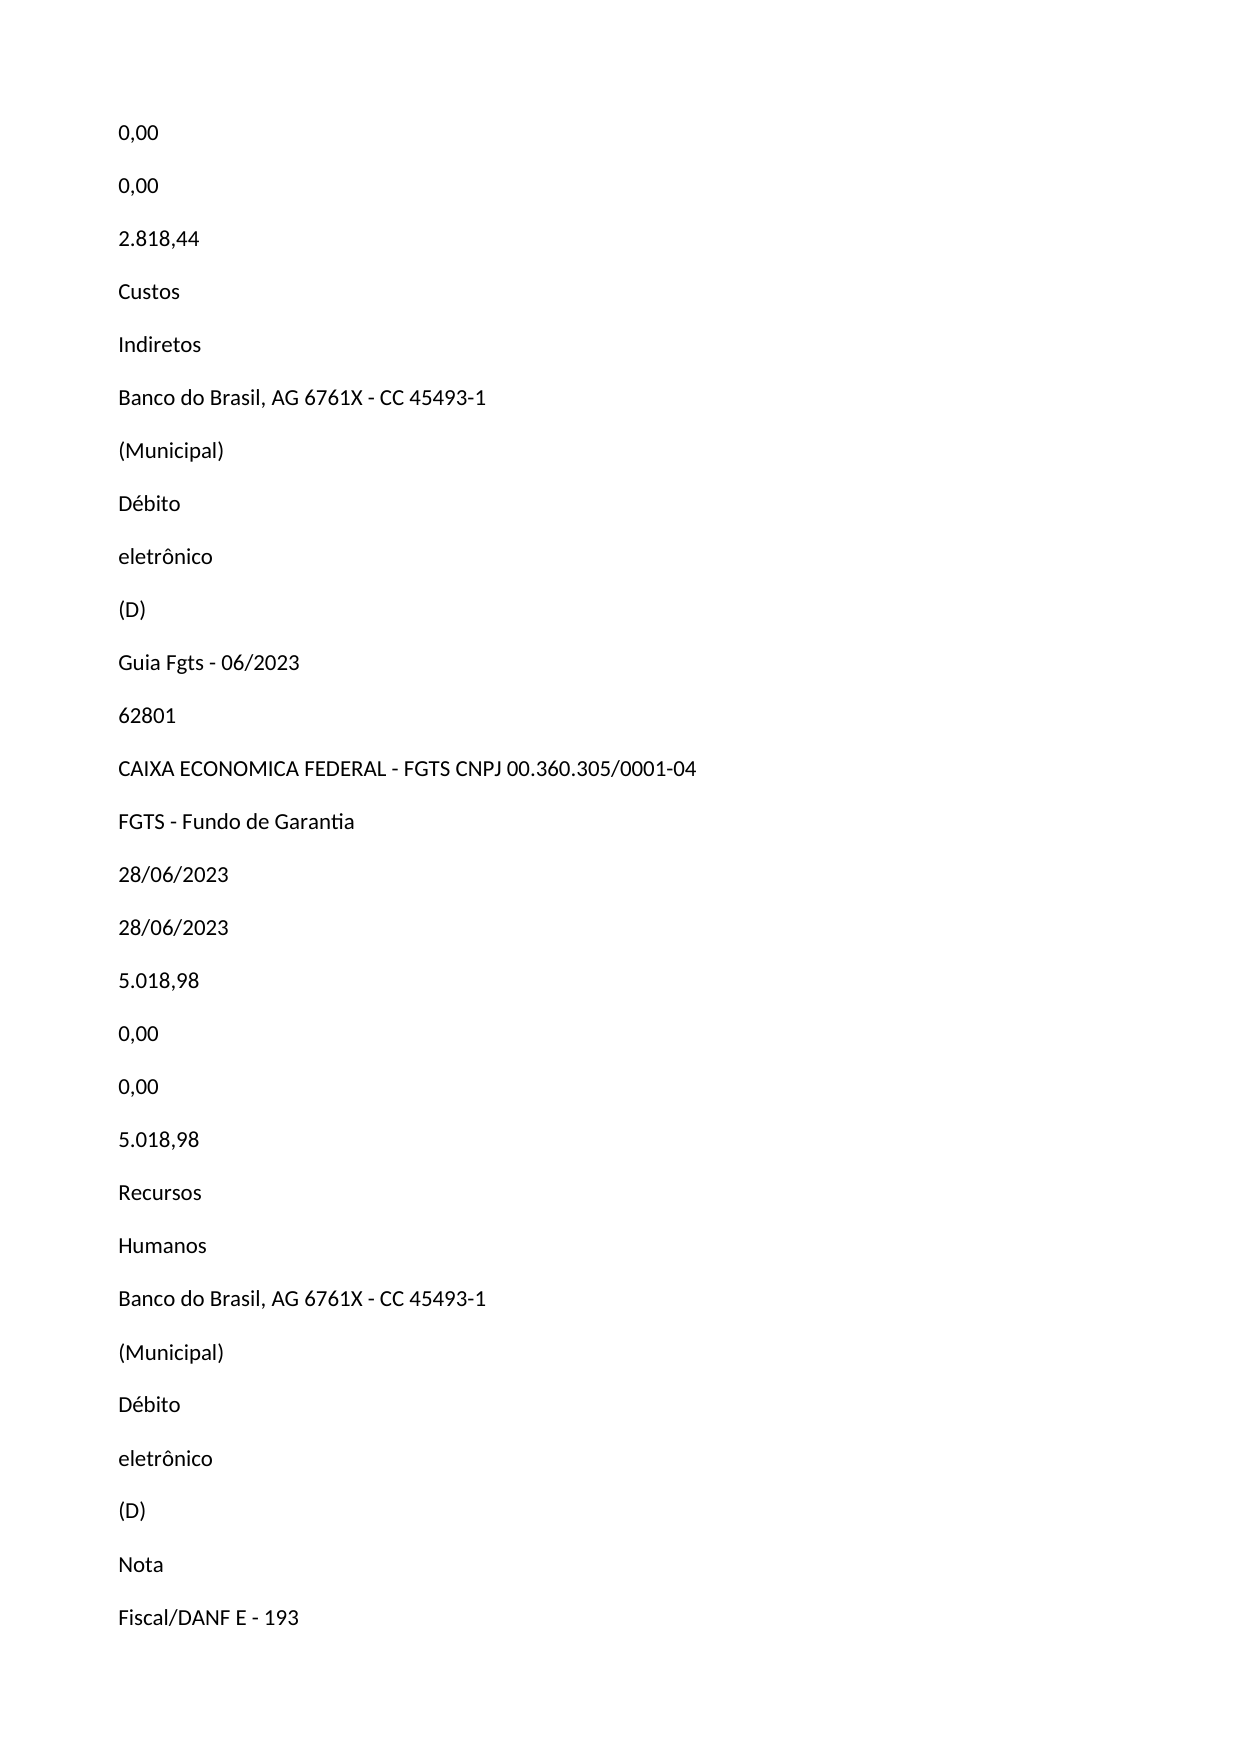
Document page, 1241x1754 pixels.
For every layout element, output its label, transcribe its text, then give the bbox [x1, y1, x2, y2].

text 62801 [118, 701, 1122, 729]
text 5.018,98 [118, 1126, 1122, 1153]
text (D) [118, 595, 1122, 623]
text Débito [118, 1391, 1122, 1419]
text 5.018,98 [118, 966, 1122, 994]
text 0,00 [118, 118, 1122, 146]
text Débito [118, 489, 1122, 517]
text eletrônico [118, 1444, 1122, 1472]
text FGTS - Fundo de Garantia [118, 807, 1122, 835]
text Fiscal/DANF E - 193 [118, 1603, 1122, 1631]
text Nota [118, 1550, 1122, 1578]
text 28/06/2023 [118, 860, 1122, 888]
text Banco do Brasil, AG 6761X - CC 45493-1 [118, 1284, 1122, 1313]
text 2.818,44 [118, 224, 1122, 252]
text Humanos [118, 1232, 1122, 1259]
text Guia Fgts - 06/2023 [118, 648, 1122, 676]
text 28/06/2023 [118, 913, 1122, 941]
text CAIXA ECONOMICA FEDERAL - FGTS CNPJ 00.360.305/0001-04 [118, 754, 1122, 782]
text Banco do Brasil, AG 6761X - CC 45493-1 [118, 383, 1122, 411]
text Recursos [118, 1178, 1122, 1207]
text (Municipal) [118, 436, 1122, 464]
text 0,00 [118, 1072, 1122, 1101]
text eletrônico [118, 542, 1122, 570]
text (D) [118, 1497, 1122, 1525]
text 0,00 [118, 171, 1122, 199]
text 0,00 [118, 1019, 1122, 1047]
text (Municipal) [118, 1338, 1122, 1366]
text Indiretos [118, 330, 1122, 358]
text Custos [118, 277, 1122, 305]
